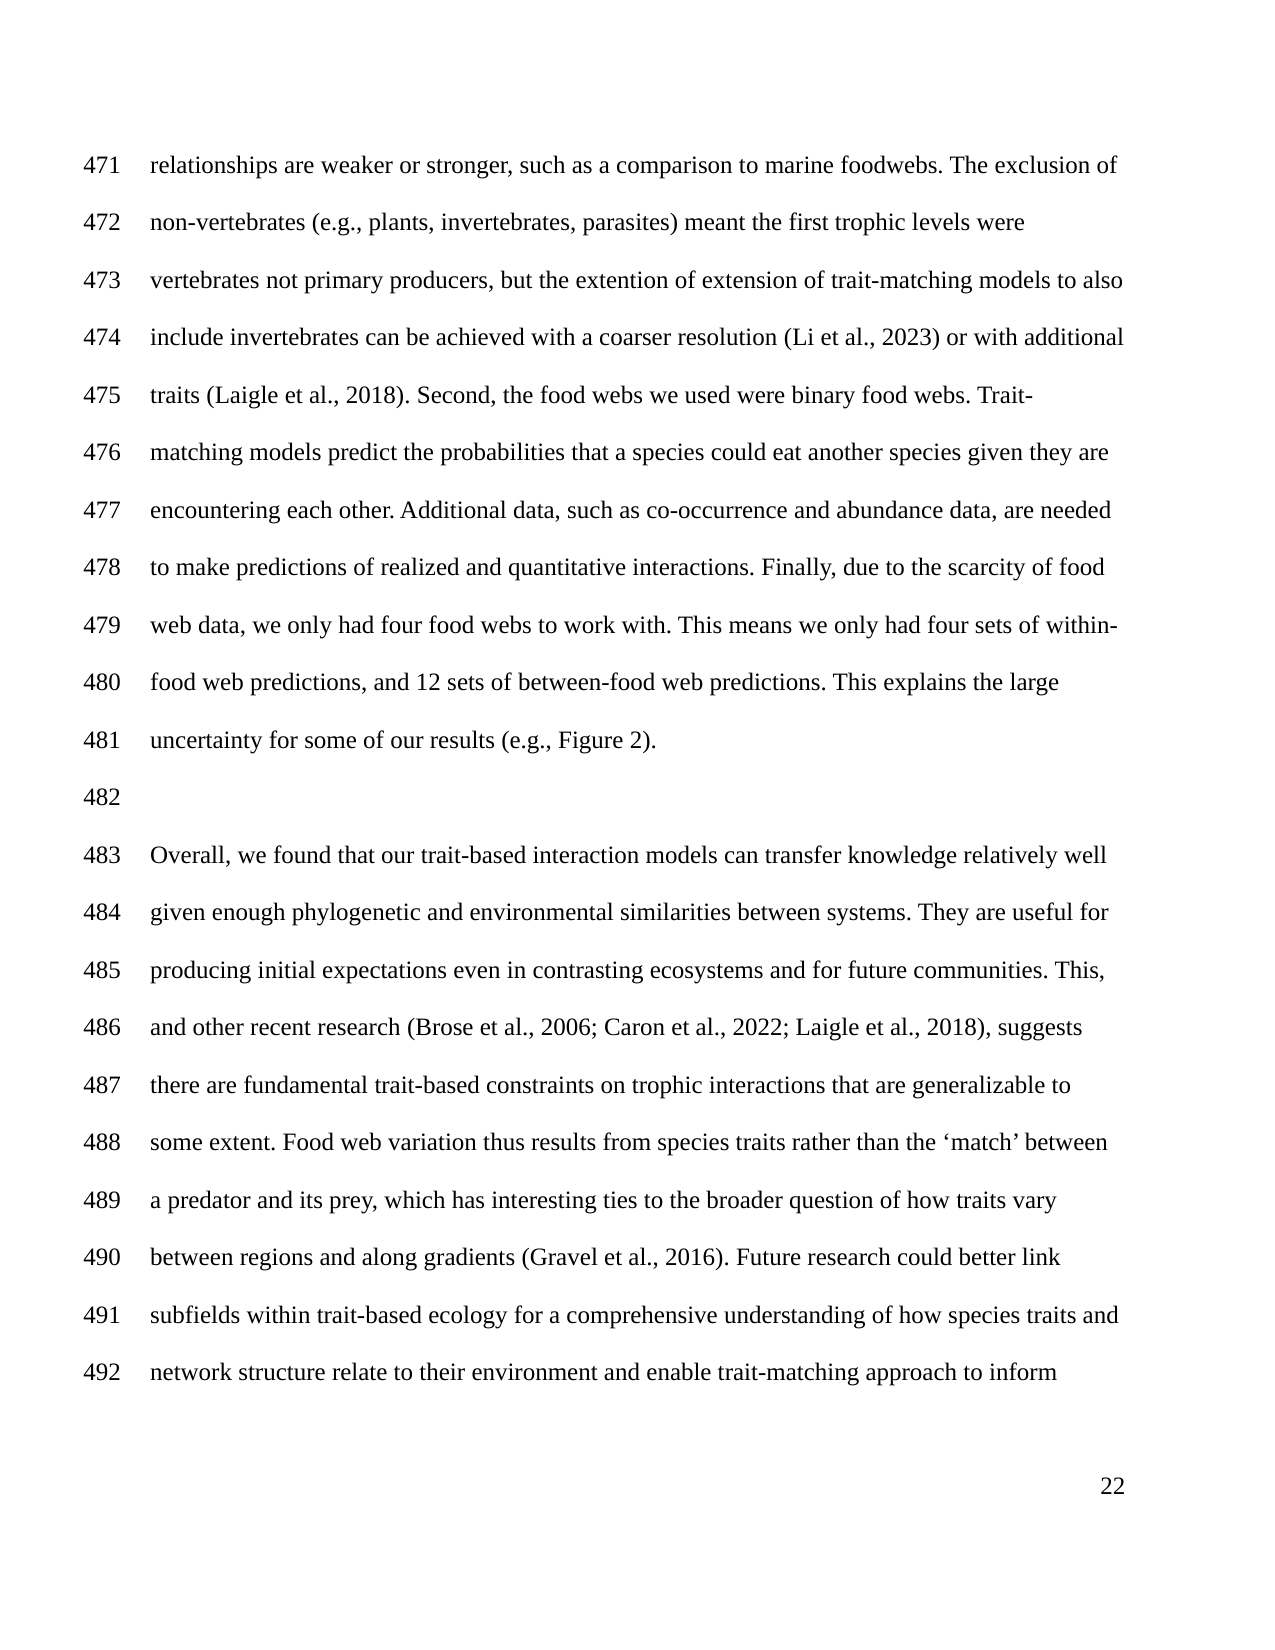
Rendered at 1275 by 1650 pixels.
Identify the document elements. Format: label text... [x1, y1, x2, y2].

text Overall, we found that our trait-based interaction models can transfer knowledge relatively well given enough phylogenetic and environmental similarities between systems. They are useful for producing initial expectations even in contrasting ecosystems and for future communities. This, and other recent research (Brose et al., 2006; Caron et al., 2022; Laigle et al., 2018), suggests there are fundamental trait-based constraints on trophic interactions that are generalizable to some extent. Food web variation thus results from species traits rather than the ‘match’ between a predator and its prey, which has interesting ties to the broader question of how traits vary between regions and along gradients (Gravel et al., 2016). Future research could better link subfields within trait-based ecology for a comprehensive understanding of how species traits and network structure relate to their environment and enable trait-matching approach to inform [150, 840, 1125, 1386]
text relationships are weaker or stronger, such as a comparison to marine foodwebs. The exclusion of non-vertebrates (e.g., plants, invertebrates, parasites) meant the first trophic levels were vertebrates not primary producers, but the extention of extension of trait-matching models to also include invertebrates can be achieved with a coarser resolution (Li et al., 2023) or with additional traits (Laigle et al., 2018). Second, the food webs we used were binary food webs. Trait-matching models predict the probabilities that a species could eat another species given they are encountering each other. Additional data, such as co-occurrence and abundance data, are needed to make predictions of realized and quantitative interactions. Finally, due to the scarcity of food web data, we only had four food webs to work with. This means we only had four sets of within-food web predictions, and 12 sets of between-food web predictions. This explains the large uncertainty for some of our results (e.g., Figure 2). [150, 150, 1125, 754]
